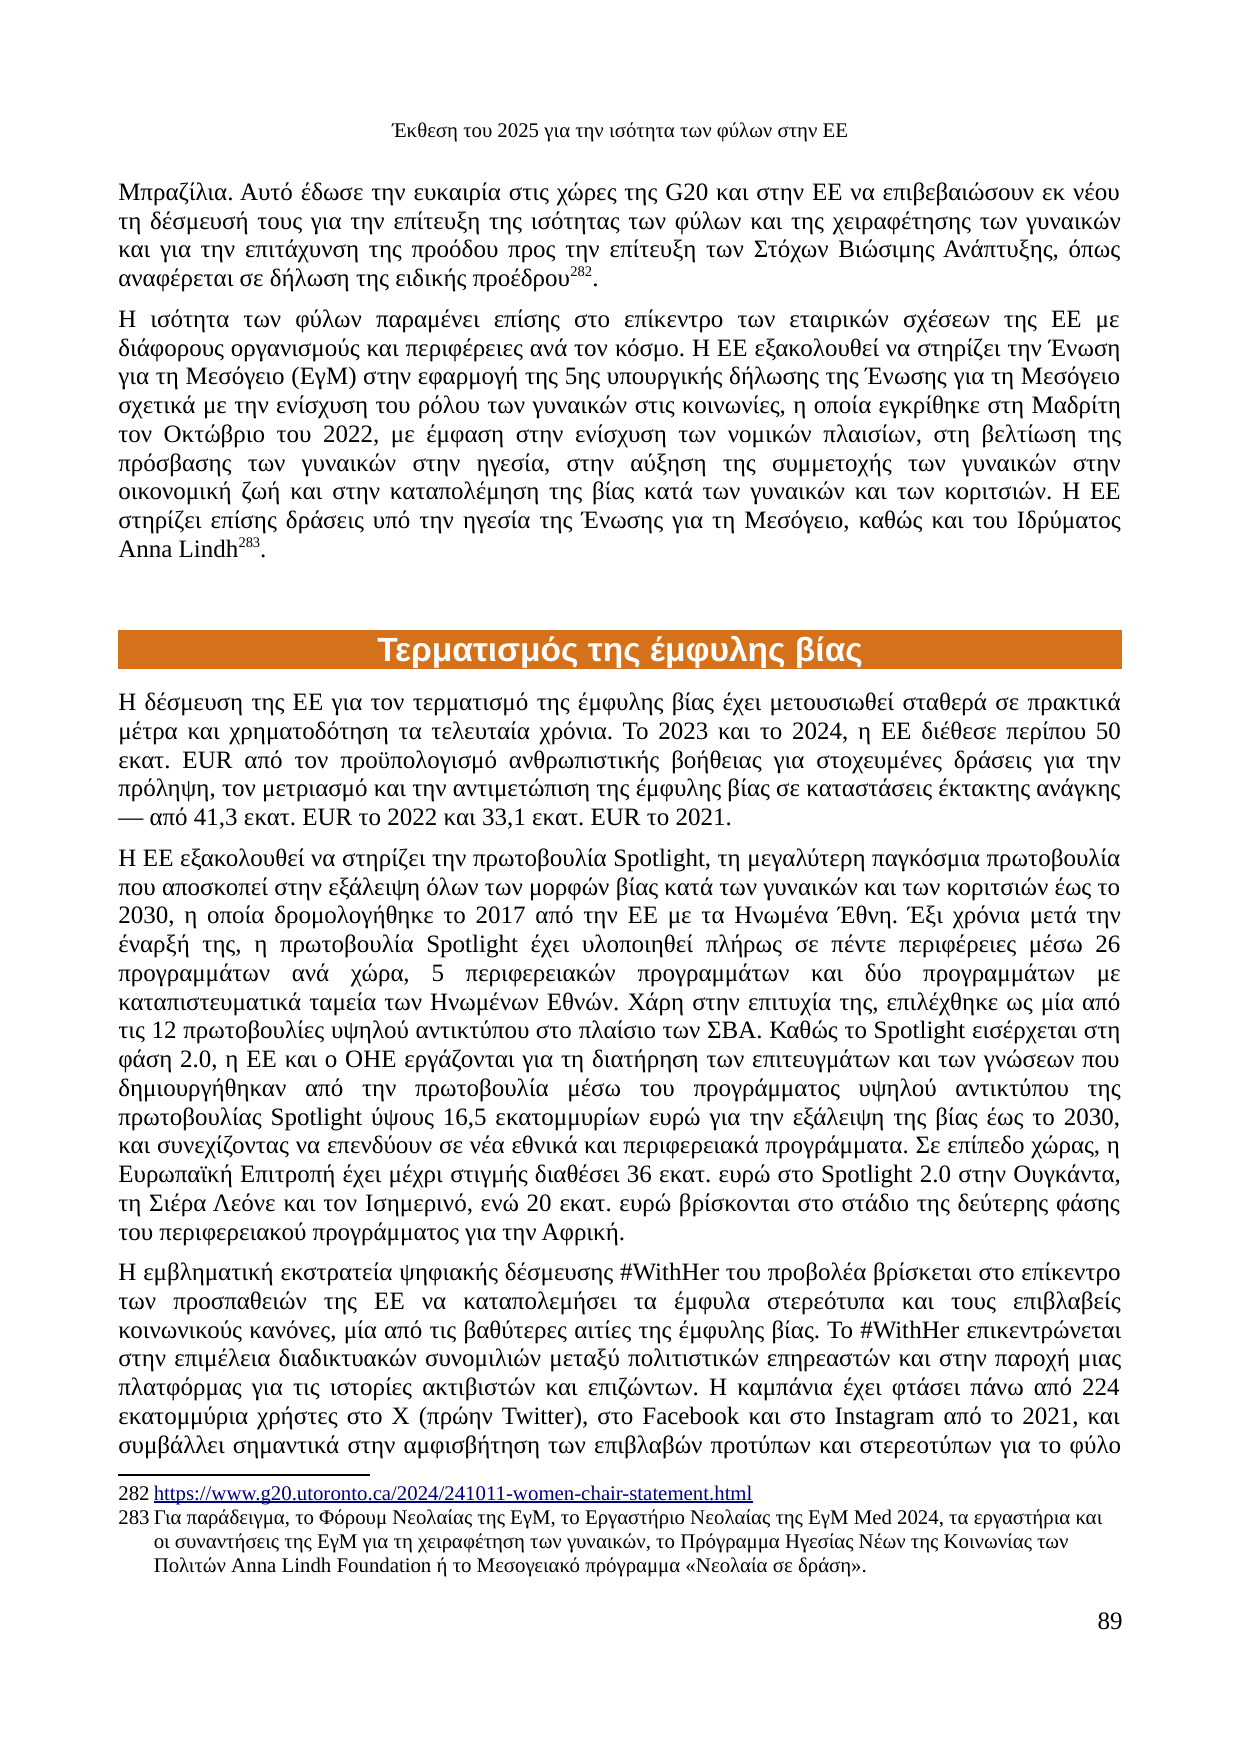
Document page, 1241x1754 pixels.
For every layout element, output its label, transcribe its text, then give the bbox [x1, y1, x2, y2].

text Η εμβληματική εκστρατεία ψηφιακής δέσμευσης #WithHer του προβολέα βρίσκεται στο επίκεντρο των προσπαθειών της ΕΕ να καταπολεμήσει τα έμφυλα στερεότυπα και τους επιβλαβείς κοινωνικούς κανόνες, μία από τις βαθύτερες αιτίες της έμφυλης βίας. Το #WithHer επικεντρώνεται στην επιμέλεια διαδικτυακών συνομιλιών μεταξύ πολιτιστικών επηρεαστών και στην παροχή μιας πλατφόρμας για τις ιστορίες ακτιβιστών και επιζώντων. Η καμπάνια έχει φτάσει πάνω από 224 εκατομμύρια χρήστες στο X (πρώην Twitter), στο Facebook και στο Instagram από το 2021, και συμβάλλει σημαντικά στην αμφισβήτηση των επιβλαβών προτύπων και στερεοτύπων για το φύλο [118, 1257, 1122, 1458]
text Η δέσμευση της ΕΕ για τον τερματισμό της έμφυλης βίας έχει μετουσιωθεί σταθερά σε πρακτικά μέτρα και χρηματοδότηση τα τελευταία χρόνια. Το 2023 και το 2024, η ΕΕ διέθεσε περίπου 50 εκατ. EUR από τον προϋπολογισμό ανθρωπιστικής βοήθειας για στοχευμένες δράσεις για την πρόληψη, τον μετριασμό και την αντιμετώπιση της έμφυλης βίας σε καταστάσεις έκτακτης ανάγκης — από 41,3 εκατ. EUR το 2022 και 33,1 εκατ. EUR το 2021. [118, 687, 1122, 831]
text Μπραζίλια. Αυτό έδωσε την ευκαιρία στις χώρες της G20 και στην ΕΕ να επιβεβαιώσουν εκ νέου τη δέσμευσή τους για την επίτευξη της ισότητας των φύλων και της χειραφέτησης των γυναικών και για την επιτάχυνση της προόδου προς την επίτευξη των Στόχων Βιώσιμης Ανάπτυξης, όπως αναφέρεται σε δήλωση της ειδικής προέδρου. [118, 177, 1122, 292]
text Η ισότητα των φύλων παραμένει επίσης στο επίκεντρο των εταιρικών σχέσεων της ΕΕ με διάφορους οργανισμούς και περιφέρειες ανά τον κόσμο. Η ΕΕ εξακολουθεί να στηρίζει την Ένωση για τη Μεσόγειο (ΕγΜ) στην εφαρμογή της 5ης υπουργικής δήλωσης της Ένωσης για τη Μεσόγειο σχετικά με την ενίσχυση του ρόλου των γυναικών στις κοινωνίες, η οποία εγκρίθηκε στη Μαδρίτη τον Οκτώβριο του 2022, με έμφαση στην ενίσχυση των νομικών πλαισίων, στη βελτίωση της πρόσβασης των γυναικών στην ηγεσία, στην αύξηση της συμμετοχής των γυναικών στην οικονομική ζωή και στην καταπολέμηση της βίας κατά των γυναικών και των κοριτσιών. Η ΕΕ στηρίζει επίσης δράσεις υπό την ηγεσία της Ένωσης για τη Μεσόγειο, καθώς και του Ιδρύματος Anna Lindh. [118, 304, 1122, 563]
text Για παράδειγμα, το Φόρουμ Νεολαίας της ΕγΜ, το Εργαστήριο Νεολαίας της ΕγΜ Med 2024, τα εργαστήρια και οι συναντήσεις της ΕγΜ για τη χειραφέτηση των γυναικών, το Πρόγραμμα Ηγεσίας Νέων της Κοινωνίας των Πολιτών Anna Lindh Foundation ή το Μεσογειακό πρόγραμμα «Νεολαία σε δράση». [118, 1505, 1122, 1577]
text Η ΕΕ εξακολουθεί να στηρίζει την πρωτοβουλία Spotlight, τη μεγαλύτερη παγκόσμια πρωτοβουλία που αποσκοπεί στην εξάλειψη όλων των μορφών βίας κατά των γυναικών και των κοριτσιών έως το 2030, η οποία δρομολογήθηκε το 2017 από την ΕΕ με τα Ηνωμένα Έθνη. Έξι χρόνια μετά την έναρξή της, η πρωτοβουλία Spotlight έχει υλοποιηθεί πλήρως σε πέντε περιφέρειες μέσω 26 προγραμμάτων ανά χώρα, 5 περιφερειακών προγραμμάτων και δύο προγραμμάτων με καταπιστευματικά ταμεία των Ηνωμένων Εθνών. Χάρη στην επιτυχία της, επιλέχθηκε ως μία από τις 12 πρωτοβουλίες υψηλού αντικτύπου στο πλαίσιο των ΣΒΑ. Καθώς το Spotlight εισέρχεται στη φάση 2.0, η ΕΕ και ο ΟΗΕ εργάζονται για τη διατήρηση των επιτευγμάτων και των γνώσεων που δημιουργήθηκαν από την πρωτοβουλία μέσω του προγράμματος υψηλού αντικτύπου της πρωτοβουλίας Spotlight ύψους 16,5 εκατομμυρίων ευρώ για την εξάλειψη της βίας έως το 2030, και συνεχίζοντας να επενδύουν σε νέα εθνικά και περιφερειακά προγράμματα. Σε επίπεδο χώρας, η Ευρωπαϊκή Επιτροπή έχει μέχρι στιγμής διαθέσει 36 εκατ. ευρώ στο Spotlight 2.0 στην Ουγκάντα, τη Σιέρα Λεόνε και τον Ισημερινό, ενώ 20 εκατ. ευρώ βρίσκονται στο στάδιο της δεύτερης φάσης του περιφερειακού προγράμματος για την Αφρική. [118, 843, 1122, 1245]
text https://www.g20.utoronto.ca/2024/241011-women-chair-statement.html [118, 1481, 1122, 1505]
subtitle Τερματισμός της έμφυλης βίας [118, 630, 1122, 669]
